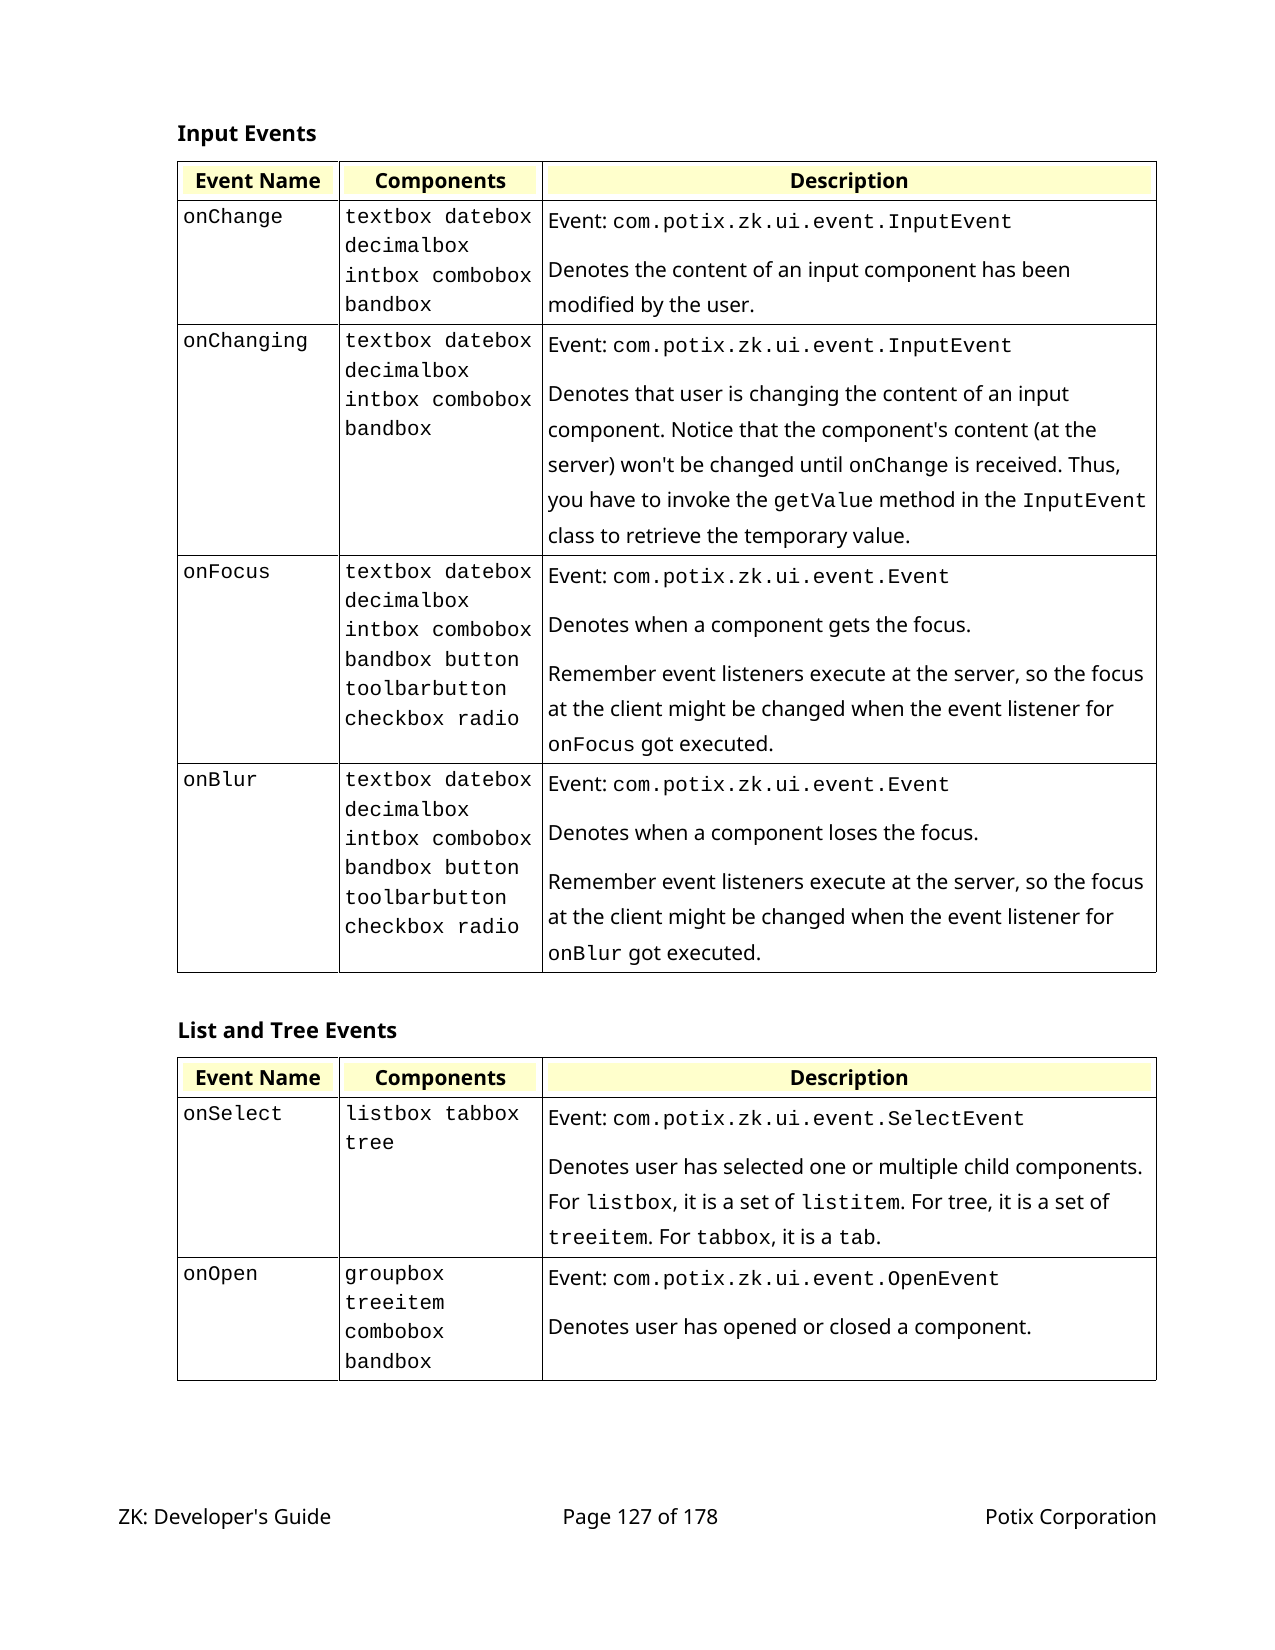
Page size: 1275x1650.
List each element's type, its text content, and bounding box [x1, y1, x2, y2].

table_cell onBlur [178, 764, 338, 972]
subtitle Input Events [177, 118, 1157, 148]
table_cell Event: com.potix.zk.ui.event.Event Denotes when a component loses the focus. Remember event listeners execute at the server, so the focus at the client might be changed when the event listener for onBlur got executed. [543, 764, 1156, 972]
table_cell listbox tabbox tree [340, 1098, 542, 1257]
table_cell onOpen [178, 1258, 338, 1380]
table_cell onChanging [178, 325, 338, 555]
table_cell textbox datebox decimalbox intbox combobox bandbox [340, 201, 542, 324]
table_cell onSelect [178, 1098, 338, 1257]
table_cell Event: com.potix.zk.ui.event.InputEvent Denotes the content of an input component has been modified by the user. [543, 201, 1156, 324]
table_cell onFocus [178, 556, 338, 763]
subtitle List and Tree Events [177, 1014, 1157, 1044]
table_cell Event: com.potix.zk.ui.event.SelectEvent Denotes user has selected one or multiple child components. For listbox, it is a set of listitem. For tree, it is a set of treeitem. For tabbox, it is a tab. [543, 1098, 1156, 1257]
table_header Description [543, 162, 1156, 200]
table_cell onChange [178, 201, 338, 324]
table_cell Event: com.potix.zk.ui.event.Event Denotes when a component gets the focus. Remember event listeners execute at the server, so the focus at the client might be changed when the event listener for onFocus got executed. [543, 556, 1156, 763]
table_header Description [543, 1058, 1156, 1097]
table_cell textbox datebox decimalbox intbox combobox bandbox button toolbarbutton checkbox radio [340, 556, 542, 763]
table_cell groupbox treeitem combobox bandbox [340, 1258, 542, 1380]
table_header Event Name [178, 162, 338, 200]
table_cell Event: com.potix.zk.ui.event.OpenEvent Denotes user has opened or closed a component. [543, 1258, 1156, 1380]
table_header Event Name [178, 1058, 338, 1097]
table_cell textbox datebox decimalbox intbox combobox bandbox button toolbarbutton checkbox radio [340, 764, 542, 972]
table_header Components [340, 162, 542, 200]
table_cell Event: com.potix.zk.ui.event.InputEvent Denotes that user is changing the content of an input component. Notice that the component's content (at the server) won't be changed until onChange is received. Thus, you have to invoke the getValue method in the InputEvent class to retrieve the temporary value. [543, 325, 1156, 555]
table_header Components [340, 1058, 542, 1097]
table_cell textbox datebox decimalbox intbox combobox bandbox [340, 325, 542, 555]
